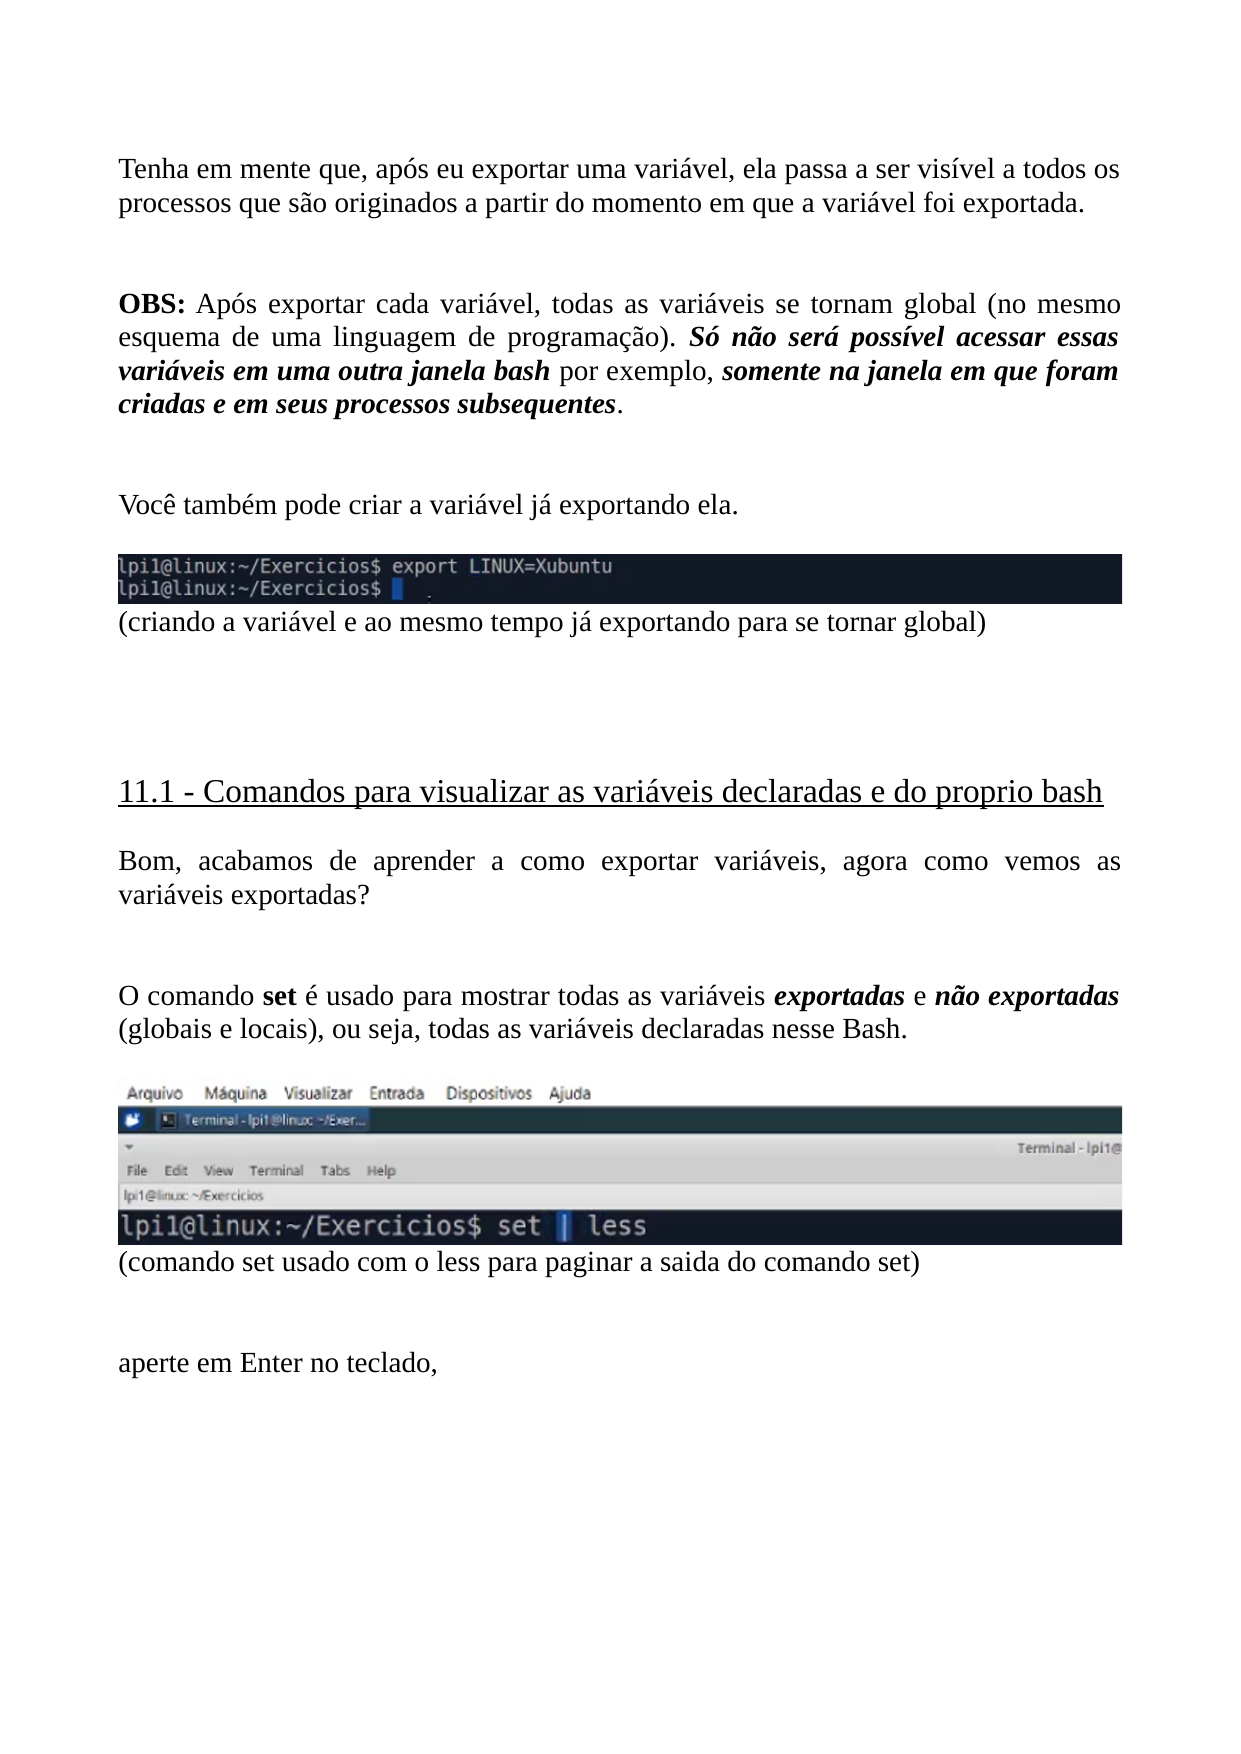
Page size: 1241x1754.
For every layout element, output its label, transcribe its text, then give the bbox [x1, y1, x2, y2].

picture [118, 554, 1123, 604]
text (comando set usado com o less para paginar a saida do comando set) [118, 1245, 1122, 1278]
text 11.1 - Comandos para visualizar as variáveis declaradas e do proprio bash [118, 772, 1122, 810]
picture [118, 1078, 1123, 1245]
text Bom, acabamos de aprender a como exportar variáveis, agora como vemos as variáveis exportadas? [118, 843, 1122, 911]
text (criando a variável e ao mesmo tempo já exportando para se tornar global) [118, 604, 1122, 637]
text aperte em Enter no teclado, [118, 1345, 1122, 1379]
text Você também pode criar a variável já exportando ela. [118, 487, 1122, 521]
text Tenha em mente que, após eu exportar uma variável, ela passa a ser visível a todos os processos que são originados a partir do momento em que a variável foi exportada. [118, 152, 1122, 219]
text O comando set é usado para mostrar todas as variáveis exportadas e não exportadas (globais e locais), ou seja, todas as variáveis declaradas nesse Bash. [118, 978, 1122, 1045]
text OBS: Após exportar cada variável, todas as variáveis se tornam global (no mesmo esquema de uma linguagem de programação). Só não será possível acessar essas variáveis em uma outra janela bash por exemplo, somente na janela em que foram criadas e em seus processos subsequentes. [118, 286, 1122, 420]
